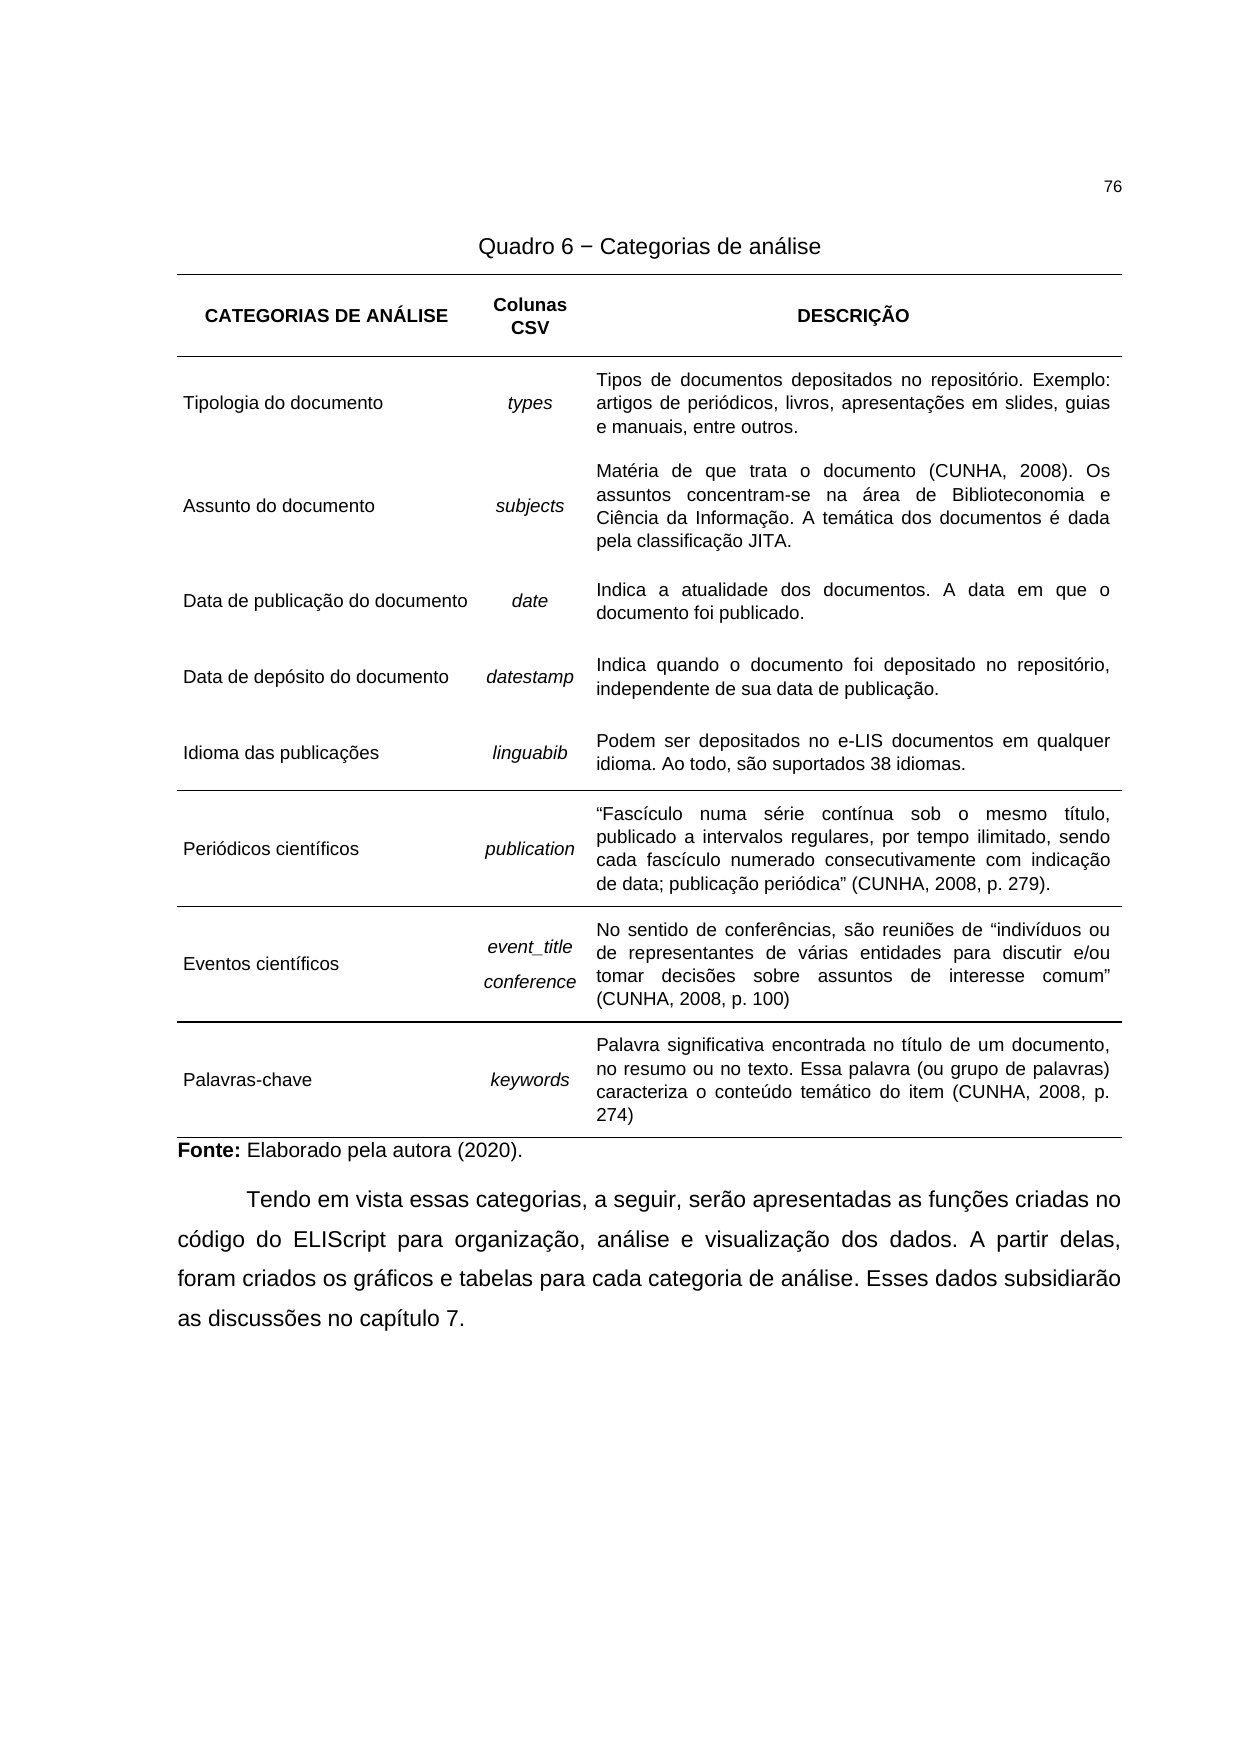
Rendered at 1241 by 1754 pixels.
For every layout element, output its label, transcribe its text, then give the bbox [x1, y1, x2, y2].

table_cell linguabib [476, 715, 584, 790]
text Tendo em vista essas categorias, a seguir, serão apresentadas as funções criadas no código do ELIScript para organização, análise e visualização dos dados. A partir delas, foram criados os gráficos e tabelas para cada categoria de análise. Esses dados subsidiarão as discussões no capítulo 7. [177, 1186, 1122, 1331]
table_cell Periódicos científicos [177, 791, 476, 906]
table_cell datestamp [476, 639, 584, 714]
table_cell Indica a atualidade dos documentos. A data em que o documento foi publicado. [584, 563, 1122, 639]
table_cell Indica quando o documento foi depositado no repositório, independente de sua data de publicação. [584, 639, 1122, 714]
table_cell No sentido de conferências, são reuniões de “indivíduos ou de representantes de várias entidades para discutir e/ou tomar decisões sobre assuntos de interesse comum” (CUNHA, 2008, p. 100) [584, 907, 1122, 1021]
table_cell Matéria de que trata o documento (CUNHA, 2008). Os assuntos concentram-se na área de Biblioteconomia e Ciência da Informação. A temática dos documentos é dada pela classificação JITA. [584, 449, 1122, 563]
table_cell Tipos de documentos depositados no repositório. Exemplo: artigos de periódicos, livros, apresentações em slides, guias e manuais, entre outros. [584, 357, 1122, 449]
table_header DESCRIÇÃO [584, 275, 1122, 356]
table_header CATEGORIAS DE ANÁLISE [177, 275, 476, 356]
table_cell Data de depósito do documento [177, 639, 476, 714]
table_cell Podem ser depositados no e-LIS documentos em qualquer idioma. Ao todo, são suportados 38 idiomas. [584, 715, 1122, 790]
table_cell date [476, 563, 584, 639]
table_cell Idioma das publicações [177, 715, 476, 790]
table_cell Assunto do documento [177, 449, 476, 563]
table_header Colunas CSV [476, 275, 584, 356]
table_cell subjects [476, 449, 584, 563]
table_cell keywords [476, 1023, 584, 1137]
table_cell Palavra significativa encontrada no título de um documento, no resumo ou no texto. Essa palavra (ou grupo de palavras) caracteriza o conteúdo temático do item (CUNHA, 2008, p. 274) [584, 1023, 1122, 1137]
table_cell event_title conference [476, 907, 584, 1021]
text Quadro 6 − Categorias de análise [177, 233, 1122, 260]
table_cell Palavras-chave [177, 1023, 476, 1137]
text Fonte: Elaborado pela autora (2020). [177, 1138, 1122, 1162]
table_cell types [476, 357, 584, 449]
table_cell publication [476, 791, 584, 906]
table_cell Eventos científicos [177, 907, 476, 1021]
table_cell Data de publicação do documento [177, 563, 476, 639]
table_cell Tipologia do documento [177, 357, 476, 449]
table_cell “Fascículo numa série contínua sob o mesmo título, publicado a intervalos regulares, por tempo ilimitado, sendo cada fascículo numerado consecutivamente com indicação de data; publicação periódica” (CUNHA, 2008, p. 279). [584, 791, 1122, 906]
